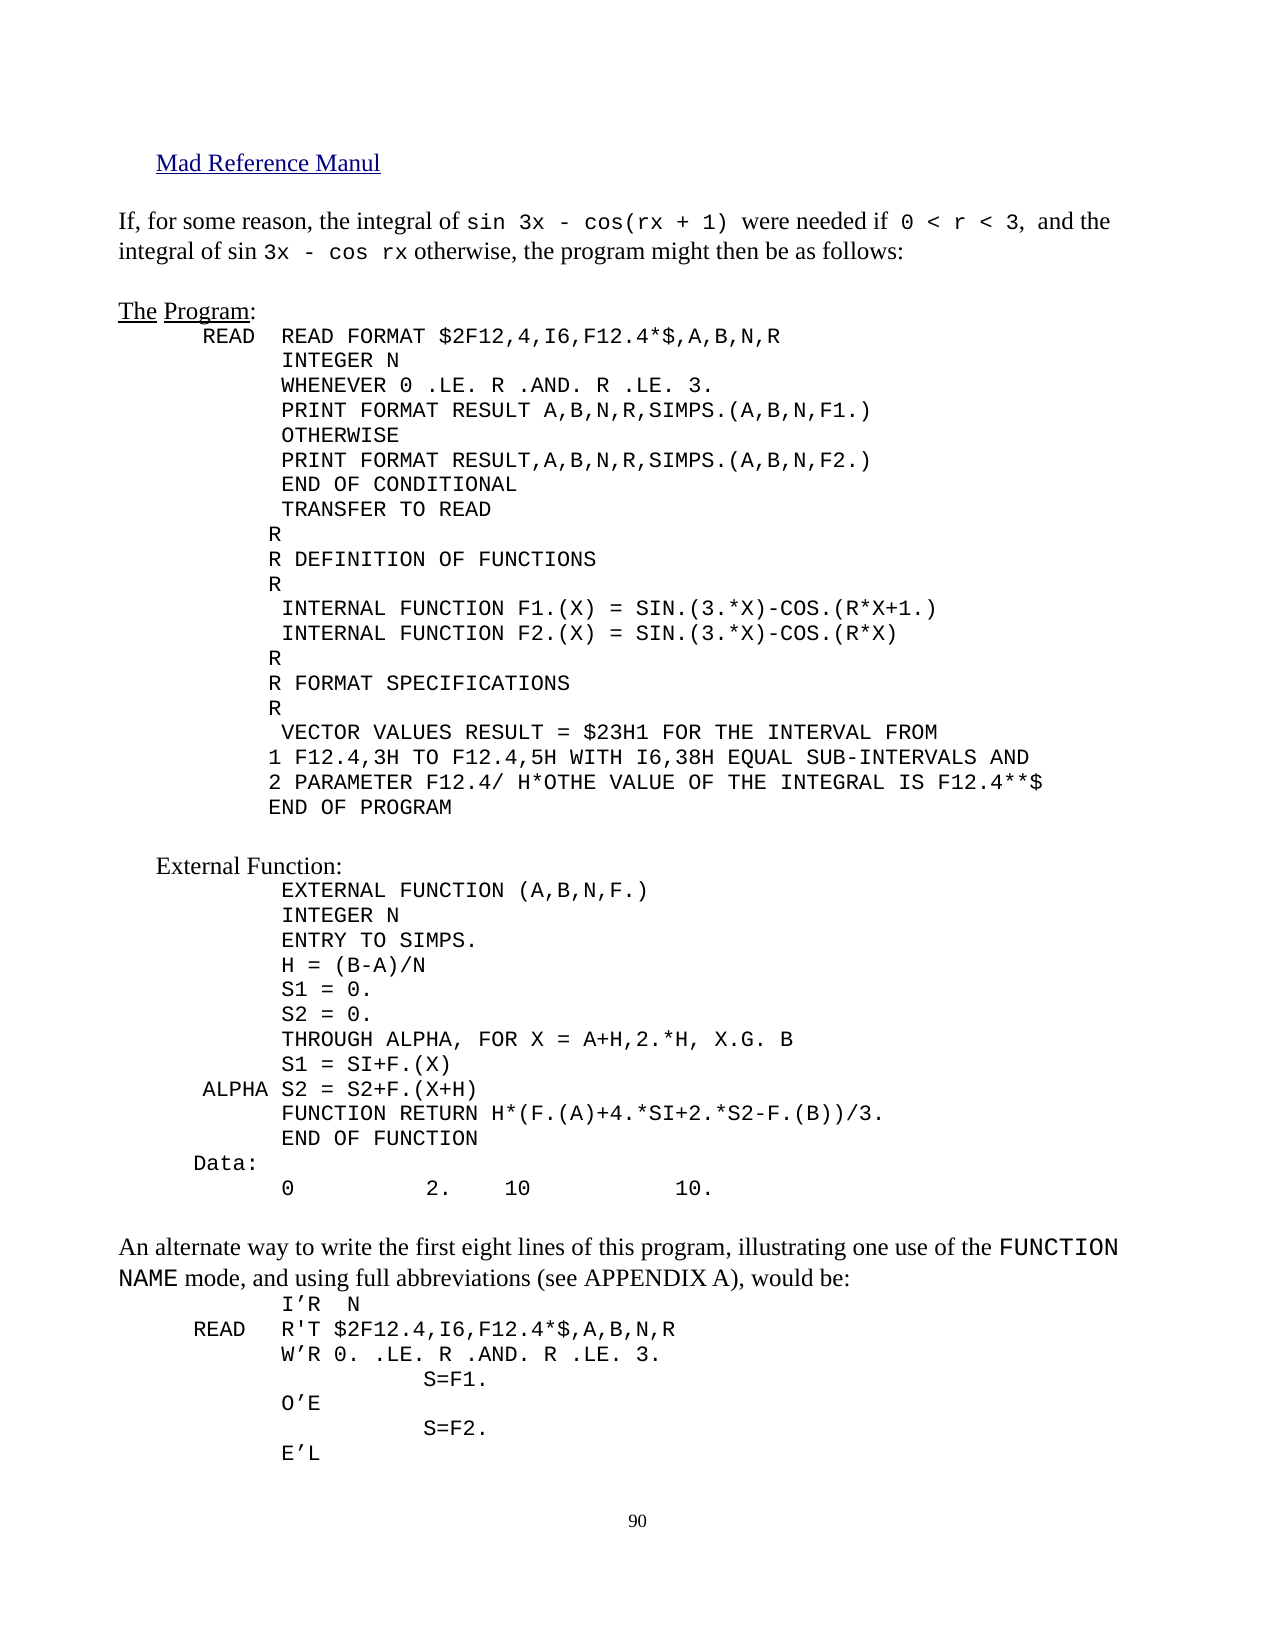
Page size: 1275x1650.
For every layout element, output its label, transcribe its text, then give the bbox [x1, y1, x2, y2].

text READ READ FORMAT $2F12,4,I6,F12.4*$,A,B,N,R INTEGER N WHENEVER 0 .LE. R .AND. R .LE. 3. PRINT FORMAT RESULT A,B,N,R,SIMPS.(A,B,N,F1.) OTHERWISE PRINT FORMAT RESULT,A,B,N,R,SIMPS.(A,B,N,F2.) END OF CONDITIONAL TRANSFER TO READ R R DEFINITION OF FUNCTIONS R INTERNAL FUNCTION F1.(X) = SIN.(3.*X)-COS.(R*X+1.) INTERNAL FUNCTION F2.(X) = SIN.(3.*X)-COS.(R*X) R R FORMAT SPECIFICATIONS R VECTOR VALUES RESULT = $23H1 FOR THE INTERVAL FROM 1 F12.4,3H TO F12.4,5H WITH I6,38H EQUAL SUB-INTERVALS AND 2 PARAMETER F12.4/ H*OTHE VALUE OF THE INTEGRAL IS F12.4**$ END OF PROGRAM [202, 325, 1157, 821]
text I’R N READ R'T $2F12.4,I6,F12.4*$,A,B,N,R W’R 0. .LE. R .AND. R .LE. 3. S=F1. O’E S=F2. E’L [193, 1293, 1157, 1467]
text EXTERNAL FUNCTION (A,B,N,F.) INTEGER N ENTRY TO SIMPS. H = (B-A)/N S1 = 0. S2 = 0. THROUGH ALPHA, FOR X = A+H,2.*H, X.G. B S1 = SI+F.(X) ALPHA S2 = S2+F.(X+H) FUNCTION RETURN H*(F.(A)+4.*SI+2.*S2-F.(B))/3. END OF FUNCTION [202, 879, 1157, 1152]
text Data: [193, 1152, 1157, 1177]
text External Function: [118, 851, 1157, 879]
text 0 2. 10 10. [193, 1177, 1157, 1202]
text The Program: [118, 296, 1157, 325]
text If, for some reason, the integral of sin 3x - cos(rx + 1) were needed if 0 < r < 3, and the integral of sin 3x - cos rx otherwise, the program might then be as follows: [118, 206, 1157, 266]
text An alternate way to write the first eight lines of this program, illustrating one use of the FUNCTION NAME mode, and using full abbreviations (see APPENDIX A), would be: [118, 1232, 1157, 1293]
